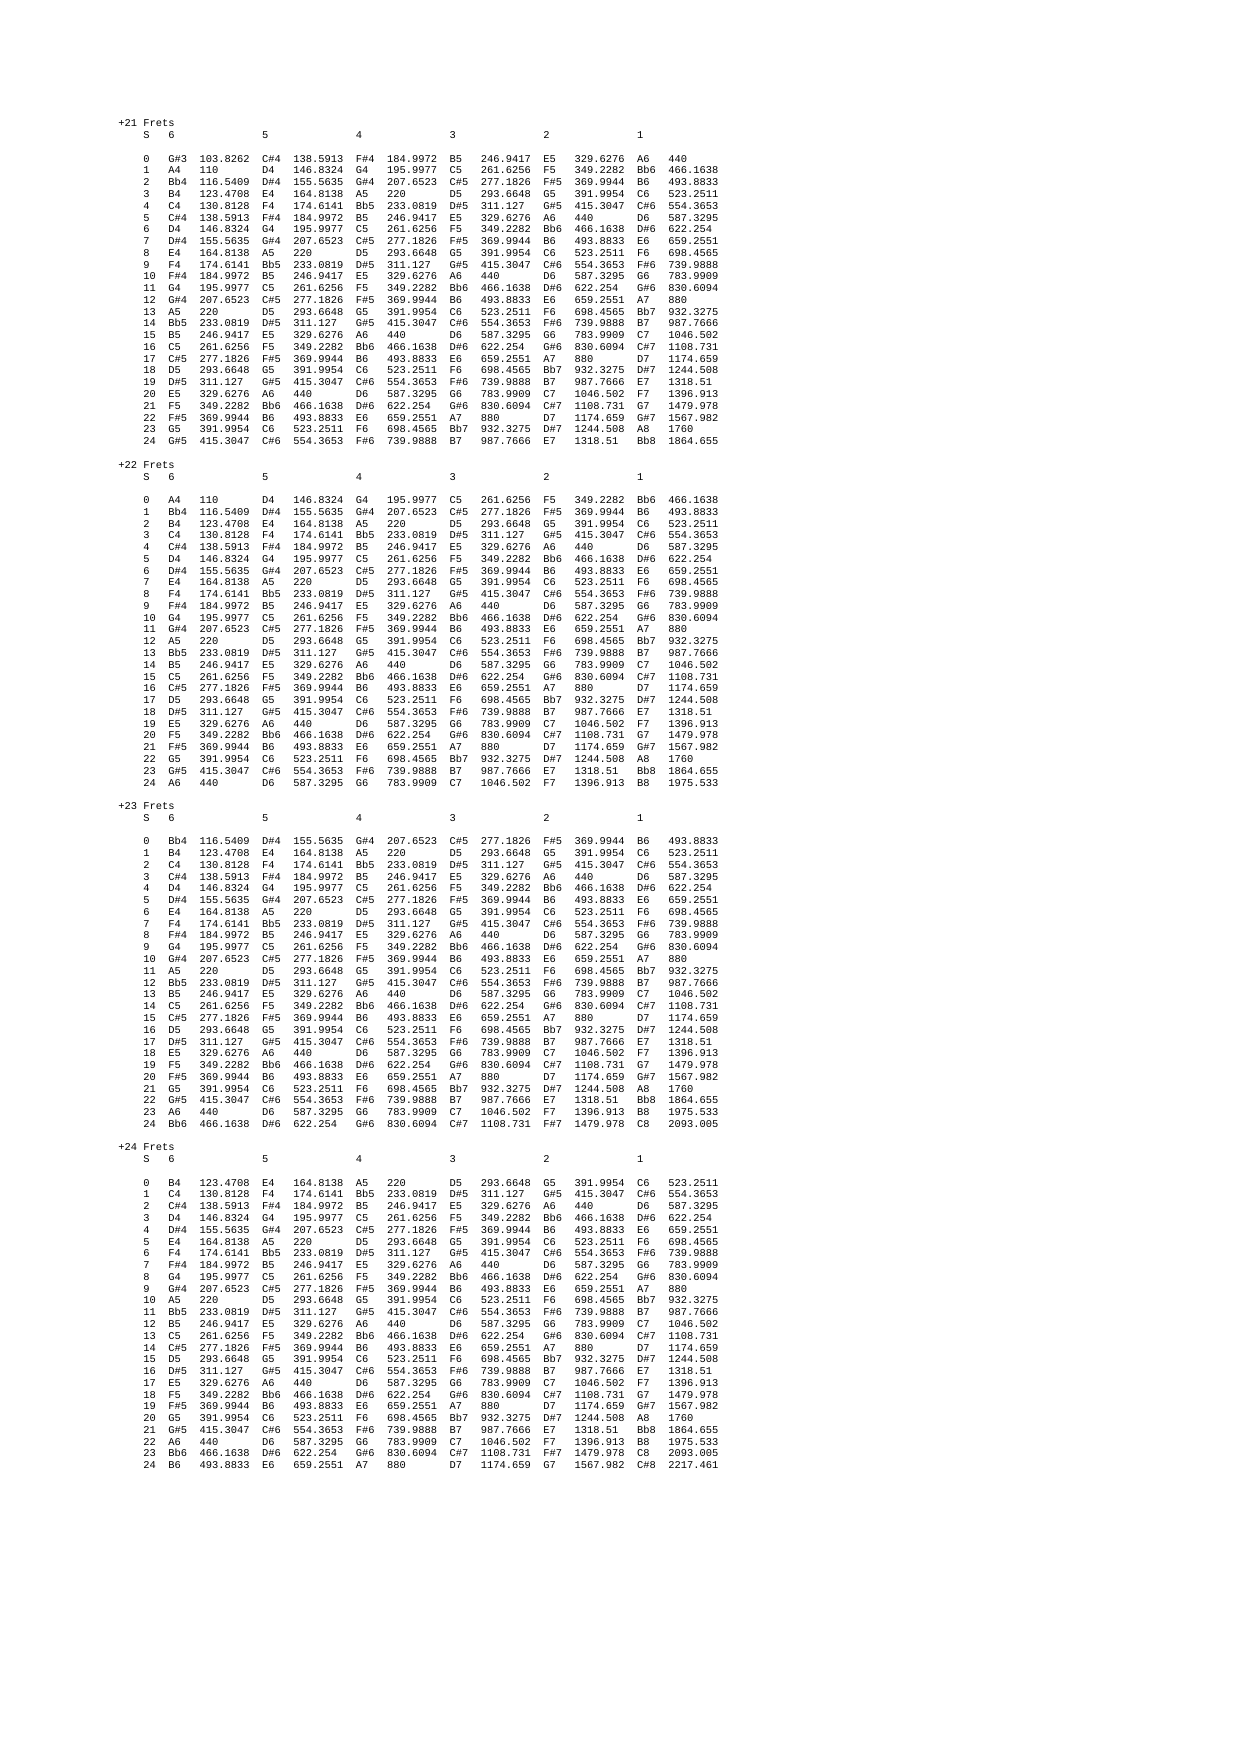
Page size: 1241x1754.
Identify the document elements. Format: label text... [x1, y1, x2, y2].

text 24 A6 440 D6 587.3295 G6 783.9909 C7 1046.502 F7 1396.913 B8 1975.533 [118, 777, 1122, 789]
text 6 E4 164.8138 A5 220 D5 293.6648 G5 391.9954 C6 523.2511 F6 698.4565 [118, 907, 1122, 918]
text 0 A4 110 D4 146.8324 G4 195.9977 C5 261.6256 F5 349.2282 Bb6 466.1638 [118, 495, 1122, 507]
text 9 F#4 184.9972 B5 246.9417 E5 329.6276 A6 440 D6 587.3295 G6 783.9909 [118, 601, 1122, 612]
text 1 C4 130.8128 F4 174.6141 Bb5 233.0819 D#5 311.127 G#5 415.3047 C#6 554.3653 [118, 1189, 1122, 1201]
text 18 F5 349.2282 Bb6 466.1638 D#6 622.254 G#6 830.6094 C#7 1108.731 G7 1479.978 [118, 1389, 1122, 1401]
text 19 E5 329.6276 A6 440 D6 587.3295 G6 783.9909 C7 1046.502 F7 1396.913 [118, 718, 1122, 730]
text 8 F#4 184.9972 B5 246.9417 E5 329.6276 A6 440 D6 587.3295 G6 783.9909 [118, 930, 1122, 942]
text 2 C4 130.8128 F4 174.6141 Bb5 233.0819 D#5 311.127 G#5 415.3047 C#6 554.3653 [118, 860, 1122, 871]
text 13 Bb5 233.0819 D#5 311.127 G#5 415.3047 C#6 554.3653 F#6 739.9888 B7 987.7666 [118, 648, 1122, 659]
text 2 Bb4 116.5409 D#4 155.5635 G#4 207.6523 C#5 277.1826 F#5 369.9944 B6 493.8833 [118, 177, 1122, 189]
text 0 B4 123.4708 E4 164.8138 A5 220 D5 293.6648 G5 391.9954 C6 523.2511 [118, 1177, 1122, 1189]
text 12 B5 246.9417 E5 329.6276 A6 440 D6 587.3295 G6 783.9909 C7 1046.502 [118, 1319, 1122, 1331]
text 24 B6 493.8833 E6 659.2551 A7 880 D7 1174.659 G7 1567.982 C#8 2217.461 [118, 1460, 1122, 1472]
text 3 D4 146.8324 G4 195.9977 C5 261.6256 F5 349.2282 Bb6 466.1638 D#6 622.254 [118, 1213, 1122, 1224]
text 2 B4 123.4708 E4 164.8138 A5 220 D5 293.6648 G5 391.9954 C6 523.2511 [118, 518, 1122, 530]
text 14 Bb5 233.0819 D#5 311.127 G#5 415.3047 C#6 554.3653 F#6 739.9888 B7 987.7666 [118, 318, 1122, 330]
text 10 G4 195.9977 C5 261.6256 F5 349.2282 Bb6 466.1638 D#6 622.254 G#6 830.6094 [118, 612, 1122, 624]
text 2 C#4 138.5913 F#4 184.9972 B5 246.9417 E5 329.6276 A6 440 D6 587.3295 [118, 1201, 1122, 1213]
text 12 A5 220 D5 293.6648 G5 391.9954 C6 523.2511 F6 698.4565 Bb7 932.3275 [118, 636, 1122, 648]
text S 6 5 4 3 2 1 [118, 813, 1122, 824]
text 7 F#4 184.9972 B5 246.9417 E5 329.6276 A6 440 D6 587.3295 G6 783.9909 [118, 1260, 1122, 1272]
text 4 C#4 138.5913 F#4 184.9972 B5 246.9417 E5 329.6276 A6 440 D6 587.3295 [118, 542, 1122, 554]
text 8 E4 164.8138 A5 220 D5 293.6648 G5 391.9954 C6 523.2511 F6 698.4565 [118, 248, 1122, 259]
text 15 C#5 277.1826 F#5 369.9944 B6 493.8833 E6 659.2551 A7 880 D7 1174.659 [118, 1013, 1122, 1024]
text 3 C4 130.8128 F4 174.6141 Bb5 233.0819 D#5 311.127 G#5 415.3047 C#6 554.3653 [118, 530, 1122, 542]
text 16 D5 293.6648 G5 391.9954 C6 523.2511 F6 698.4565 Bb7 932.3275 D#7 1244.508 [118, 1024, 1122, 1036]
text 16 C5 261.6256 F5 349.2282 Bb6 466.1638 D#6 622.254 G#6 830.6094 C#7 1108.731 [118, 342, 1122, 353]
text 23 Bb6 466.1638 D#6 622.254 G#6 830.6094 C#7 1108.731 F#7 1479.978 C8 2093.005 [118, 1448, 1122, 1460]
text 9 G#4 207.6523 C#5 277.1826 F#5 369.9944 B6 493.8833 E6 659.2551 A7 880 [118, 1283, 1122, 1295]
text 22 G5 391.9954 C6 523.2511 F6 698.4565 Bb7 932.3275 D#7 1244.508 A8 1760 [118, 754, 1122, 766]
text 8 F4 174.6141 Bb5 233.0819 D#5 311.127 G#5 415.3047 C#6 554.3653 F#6 739.9888 [118, 589, 1122, 601]
text 20 E5 329.6276 A6 440 D6 587.3295 G6 783.9909 C7 1046.502 F7 1396.913 [118, 389, 1122, 401]
text 6 F4 174.6141 Bb5 233.0819 D#5 311.127 G#5 415.3047 C#6 554.3653 F#6 739.9888 [118, 1248, 1122, 1260]
text 12 Bb5 233.0819 D#5 311.127 G#5 415.3047 C#6 554.3653 F#6 739.9888 B7 987.7666 [118, 977, 1122, 989]
text 14 C5 261.6256 F5 349.2282 Bb6 466.1638 D#6 622.254 G#6 830.6094 C#7 1108.731 [118, 1001, 1122, 1013]
text 6 D#4 155.5635 G#4 207.6523 C#5 277.1826 F#5 369.9944 B6 493.8833 E6 659.2551 [118, 565, 1122, 577]
text +21 Frets [118, 118, 1122, 130]
text S 6 5 4 3 2 1 [118, 130, 1122, 142]
text 14 B5 246.9417 E5 329.6276 A6 440 D6 587.3295 G6 783.9909 C7 1046.502 [118, 659, 1122, 671]
text 1 B4 123.4708 E4 164.8138 A5 220 D5 293.6648 G5 391.9954 C6 523.2511 [118, 848, 1122, 860]
text 3 B4 123.4708 E4 164.8138 A5 220 D5 293.6648 G5 391.9954 C6 523.2511 [118, 189, 1122, 201]
text 18 E5 329.6276 A6 440 D6 587.3295 G6 783.9909 C7 1046.502 F7 1396.913 [118, 1048, 1122, 1060]
text 1 Bb4 116.5409 D#4 155.5635 G#4 207.6523 C#5 277.1826 F#5 369.9944 B6 493.8833 [118, 507, 1122, 518]
text 11 G#4 207.6523 C#5 277.1826 F#5 369.9944 B6 493.8833 E6 659.2551 A7 880 [118, 624, 1122, 636]
text 5 D#4 155.5635 G#4 207.6523 C#5 277.1826 F#5 369.9944 B6 493.8833 E6 659.2551 [118, 895, 1122, 907]
text 6 D4 146.8324 G4 195.9977 C5 261.6256 F5 349.2282 Bb6 466.1638 D#6 622.254 [118, 224, 1122, 236]
text 20 F5 349.2282 Bb6 466.1638 D#6 622.254 G#6 830.6094 C#7 1108.731 G7 1479.978 [118, 730, 1122, 742]
text 20 F#5 369.9944 B6 493.8833 E6 659.2551 A7 880 D7 1174.659 G#7 1567.982 [118, 1072, 1122, 1083]
text 3 C#4 138.5913 F#4 184.9972 B5 246.9417 E5 329.6276 A6 440 D6 587.3295 [118, 871, 1122, 883]
text 5 E4 164.8138 A5 220 D5 293.6648 G5 391.9954 C6 523.2511 F6 698.4565 [118, 1236, 1122, 1248]
text 22 A6 440 D6 587.3295 G6 783.9909 C7 1046.502 F7 1396.913 B8 1975.533 [118, 1436, 1122, 1448]
text 16 D#5 311.127 G#5 415.3047 C#6 554.3653 F#6 739.9888 B7 987.7666 E7 1318.51 [118, 1366, 1122, 1378]
text 9 F4 174.6141 Bb5 233.0819 D#5 311.127 G#5 415.3047 C#6 554.3653 F#6 739.9888 [118, 259, 1122, 271]
text 18 D5 293.6648 G5 391.9954 C6 523.2511 F6 698.4565 Bb7 932.3275 D#7 1244.508 [118, 365, 1122, 377]
text 7 E4 164.8138 A5 220 D5 293.6648 G5 391.9954 C6 523.2511 F6 698.4565 [118, 577, 1122, 589]
text 21 G5 391.9954 C6 523.2511 F6 698.4565 Bb7 932.3275 D#7 1244.508 A8 1760 [118, 1083, 1122, 1095]
text 5 D4 146.8324 G4 195.9977 C5 261.6256 F5 349.2282 Bb6 466.1638 D#6 622.254 [118, 554, 1122, 565]
text 15 D5 293.6648 G5 391.9954 C6 523.2511 F6 698.4565 Bb7 932.3275 D#7 1244.508 [118, 1354, 1122, 1366]
text 21 G#5 415.3047 C#6 554.3653 F#6 739.9888 B7 987.7666 E7 1318.51 Bb8 1864.655 [118, 1425, 1122, 1436]
text 10 F#4 184.9972 B5 246.9417 E5 329.6276 A6 440 D6 587.3295 G6 783.9909 [118, 271, 1122, 283]
text 5 C#4 138.5913 F#4 184.9972 B5 246.9417 E5 329.6276 A6 440 D6 587.3295 [118, 212, 1122, 224]
text 8 G4 195.9977 C5 261.6256 F5 349.2282 Bb6 466.1638 D#6 622.254 G#6 830.6094 [118, 1272, 1122, 1283]
text 23 G5 391.9954 C6 523.2511 F6 698.4565 Bb7 932.3275 D#7 1244.508 A8 1760 [118, 424, 1122, 436]
text +24 Frets [118, 1142, 1122, 1154]
text 24 G#5 415.3047 C#6 554.3653 F#6 739.9888 B7 987.7666 E7 1318.51 Bb8 1864.655 [118, 436, 1122, 448]
text 9 G4 195.9977 C5 261.6256 F5 349.2282 Bb6 466.1638 D#6 622.254 G#6 830.6094 [118, 942, 1122, 954]
text 4 D4 146.8324 G4 195.9977 C5 261.6256 F5 349.2282 Bb6 466.1638 D#6 622.254 [118, 883, 1122, 895]
text 11 Bb5 233.0819 D#5 311.127 G#5 415.3047 C#6 554.3653 F#6 739.9888 B7 987.7666 [118, 1307, 1122, 1319]
text 13 B5 246.9417 E5 329.6276 A6 440 D6 587.3295 G6 783.9909 C7 1046.502 [118, 989, 1122, 1001]
text 20 G5 391.9954 C6 523.2511 F6 698.4565 Bb7 932.3275 D#7 1244.508 A8 1760 [118, 1413, 1122, 1425]
text 19 D#5 311.127 G#5 415.3047 C#6 554.3653 F#6 739.9888 B7 987.7666 E7 1318.51 [118, 377, 1122, 389]
text 24 Bb6 466.1638 D#6 622.254 G#6 830.6094 C#7 1108.731 F#7 1479.978 C8 2093.005 [118, 1119, 1122, 1130]
text 22 G#5 415.3047 C#6 554.3653 F#6 739.9888 B7 987.7666 E7 1318.51 Bb8 1864.655 [118, 1095, 1122, 1107]
text 15 B5 246.9417 E5 329.6276 A6 440 D6 587.3295 G6 783.9909 C7 1046.502 [118, 330, 1122, 342]
text 18 D#5 311.127 G#5 415.3047 C#6 554.3653 F#6 739.9888 B7 987.7666 E7 1318.51 [118, 707, 1122, 718]
text 17 E5 329.6276 A6 440 D6 587.3295 G6 783.9909 C7 1046.502 F7 1396.913 [118, 1378, 1122, 1389]
text 17 C#5 277.1826 F#5 369.9944 B6 493.8833 E6 659.2551 A7 880 D7 1174.659 [118, 353, 1122, 365]
text +22 Frets [118, 459, 1122, 471]
text 17 D#5 311.127 G#5 415.3047 C#6 554.3653 F#6 739.9888 B7 987.7666 E7 1318.51 [118, 1036, 1122, 1048]
text 11 A5 220 D5 293.6648 G5 391.9954 C6 523.2511 F6 698.4565 Bb7 932.3275 [118, 966, 1122, 977]
text 10 G#4 207.6523 C#5 277.1826 F#5 369.9944 B6 493.8833 E6 659.2551 A7 880 [118, 954, 1122, 966]
text 15 C5 261.6256 F5 349.2282 Bb6 466.1638 D#6 622.254 G#6 830.6094 C#7 1108.731 [118, 671, 1122, 683]
text 11 G4 195.9977 C5 261.6256 F5 349.2282 Bb6 466.1638 D#6 622.254 G#6 830.6094 [118, 283, 1122, 295]
text 14 C#5 277.1826 F#5 369.9944 B6 493.8833 E6 659.2551 A7 880 D7 1174.659 [118, 1342, 1122, 1354]
text 13 C5 261.6256 F5 349.2282 Bb6 466.1638 D#6 622.254 G#6 830.6094 C#7 1108.731 [118, 1331, 1122, 1342]
text 13 A5 220 D5 293.6648 G5 391.9954 C6 523.2511 F6 698.4565 Bb7 932.3275 [118, 306, 1122, 318]
text 7 F4 174.6141 Bb5 233.0819 D#5 311.127 G#5 415.3047 C#6 554.3653 F#6 739.9888 [118, 918, 1122, 930]
text 22 F#5 369.9944 B6 493.8833 E6 659.2551 A7 880 D7 1174.659 G#7 1567.982 [118, 412, 1122, 424]
text 23 A6 440 D6 587.3295 G6 783.9909 C7 1046.502 F7 1396.913 B8 1975.533 [118, 1107, 1122, 1119]
text 4 C4 130.8128 F4 174.6141 Bb5 233.0819 D#5 311.127 G#5 415.3047 C#6 554.3653 [118, 201, 1122, 212]
text 23 G#5 415.3047 C#6 554.3653 F#6 739.9888 B7 987.7666 E7 1318.51 Bb8 1864.655 [118, 766, 1122, 777]
text 0 Bb4 116.5409 D#4 155.5635 G#4 207.6523 C#5 277.1826 F#5 369.9944 B6 493.8833 [118, 836, 1122, 848]
text 21 F#5 369.9944 B6 493.8833 E6 659.2551 A7 880 D7 1174.659 G#7 1567.982 [118, 742, 1122, 754]
text 21 F5 349.2282 Bb6 466.1638 D#6 622.254 G#6 830.6094 C#7 1108.731 G7 1479.978 [118, 401, 1122, 412]
text 19 F5 349.2282 Bb6 466.1638 D#6 622.254 G#6 830.6094 C#7 1108.731 G7 1479.978 [118, 1060, 1122, 1072]
text 16 C#5 277.1826 F#5 369.9944 B6 493.8833 E6 659.2551 A7 880 D7 1174.659 [118, 683, 1122, 695]
text 7 D#4 155.5635 G#4 207.6523 C#5 277.1826 F#5 369.9944 B6 493.8833 E6 659.2551 [118, 236, 1122, 248]
text 17 D5 293.6648 G5 391.9954 C6 523.2511 F6 698.4565 Bb7 932.3275 D#7 1244.508 [118, 695, 1122, 707]
text +23 Frets [118, 801, 1122, 813]
text 12 G#4 207.6523 C#5 277.1826 F#5 369.9944 B6 493.8833 E6 659.2551 A7 880 [118, 295, 1122, 306]
text 1 A4 110 D4 146.8324 G4 195.9977 C5 261.6256 F5 349.2282 Bb6 466.1638 [118, 165, 1122, 177]
text 0 G#3 103.8262 C#4 138.5913 F#4 184.9972 B5 246.9417 E5 329.6276 A6 440 [118, 153, 1122, 165]
text S 6 5 4 3 2 1 [118, 471, 1122, 483]
text S 6 5 4 3 2 1 [118, 1154, 1122, 1166]
text 4 D#4 155.5635 G#4 207.6523 C#5 277.1826 F#5 369.9944 B6 493.8833 E6 659.2551 [118, 1224, 1122, 1236]
text 19 F#5 369.9944 B6 493.8833 E6 659.2551 A7 880 D7 1174.659 G#7 1567.982 [118, 1401, 1122, 1413]
text 10 A5 220 D5 293.6648 G5 391.9954 C6 523.2511 F6 698.4565 Bb7 932.3275 [118, 1295, 1122, 1307]
